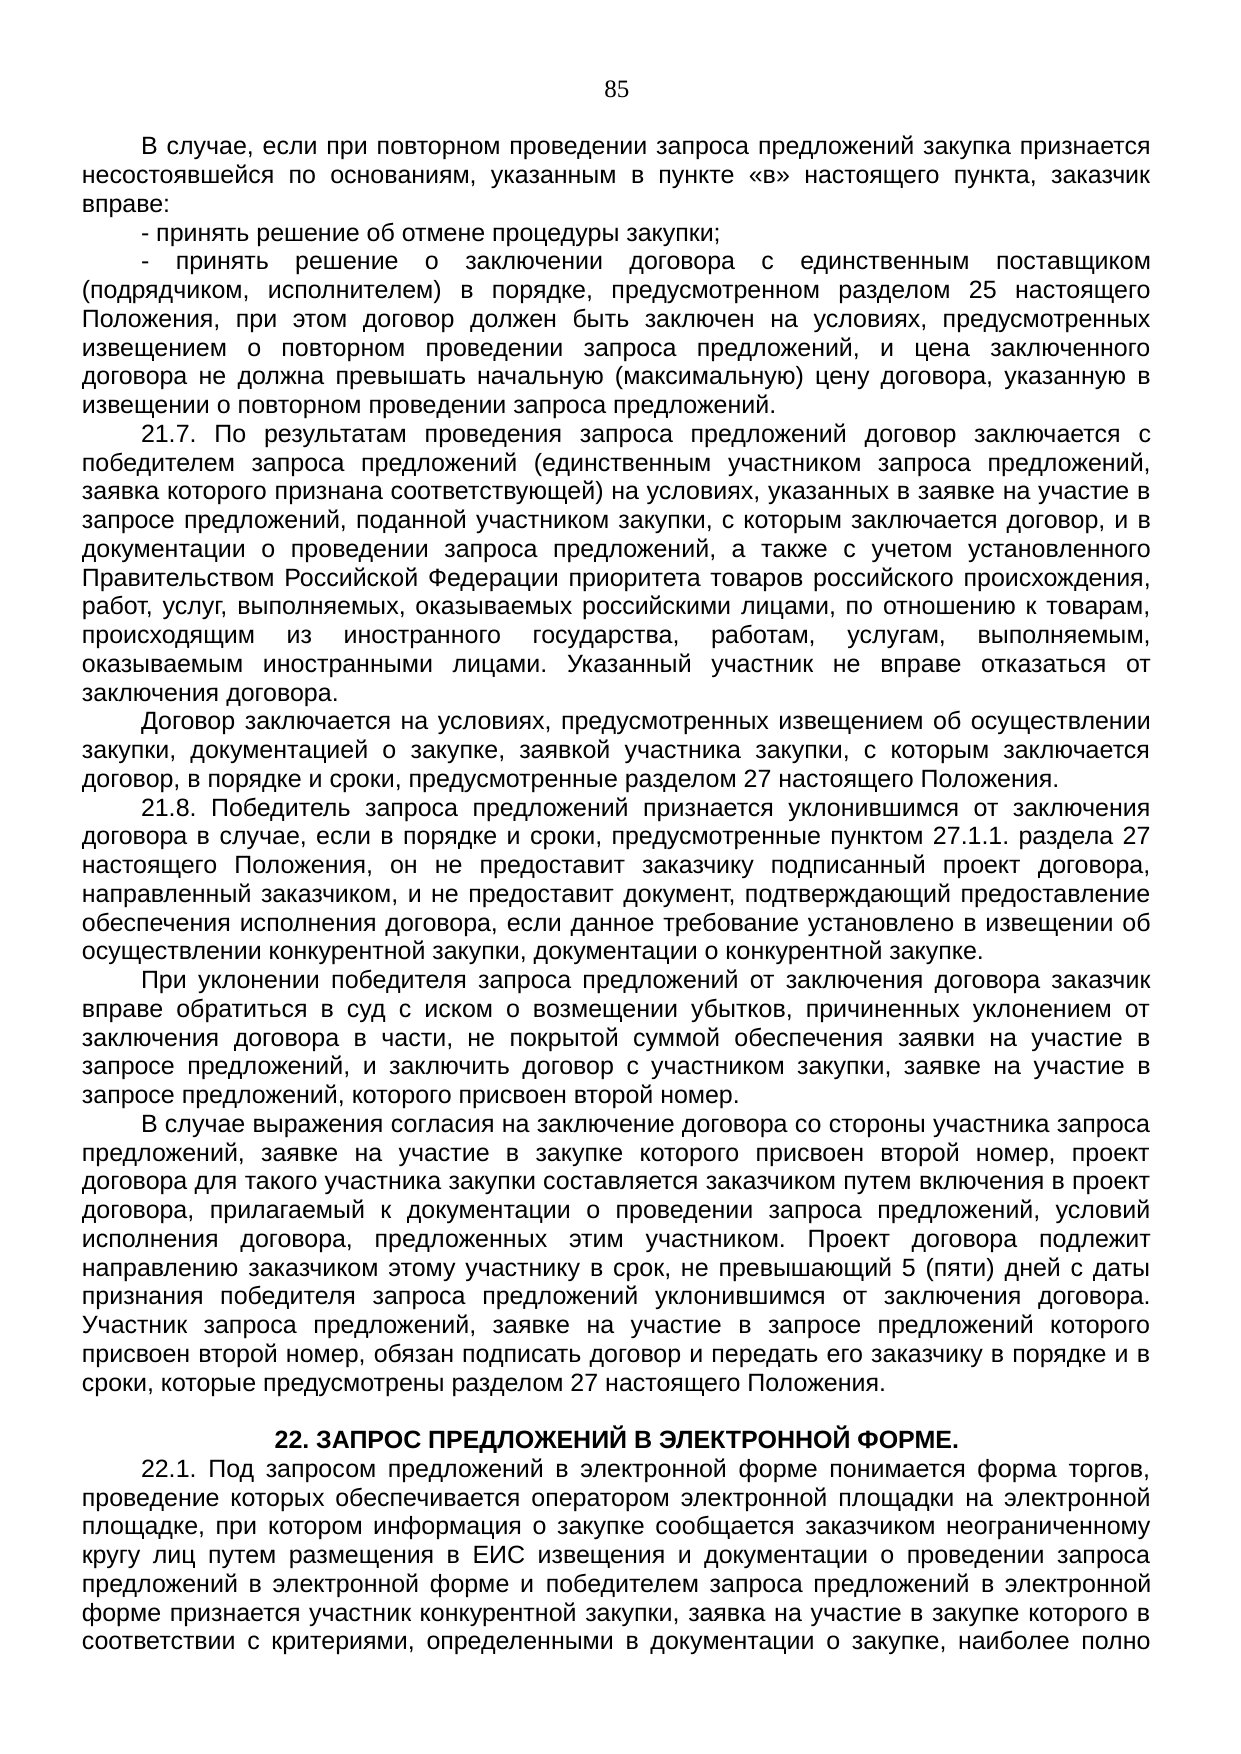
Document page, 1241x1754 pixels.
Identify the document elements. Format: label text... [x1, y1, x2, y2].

text - принять решение о заключении договора с единственным поставщиком (подрядчиком, исполнителем) в порядке, предусмотренном разделом 25 настоящего Положения, при этом договор должен быть заключен на условиях, предусмотренных извещением о повторном проведении запроса предложений, и цена заключенного договора не должна превышать начальную (максимальную) цену договора, указанную в извещении о повторном проведении запроса предложений. [82, 246, 1152, 419]
text 21.8. Победитель запроса предложений признается уклонившимся от заключения договора в случае, если в порядке и сроки, предусмотренные пунктом 27.1.1. раздела 27 настоящего Положения, он не предоставит заказчику подписанный проект договора, направленный заказчиком, и не предоставит документ, подтверждающий предоставление обеспечения исполнения договора, если данное требование установлено в извещении об осуществлении конкурентной закупки, документации о конкурентной закупке. [82, 792, 1152, 965]
text В случае выражения согласия на заключение договора со стороны участника запроса предложений, заявке на участие в закупке которого присвоен второй номер, проект договора для такого участника закупки составляется заказчиком путем включения в проект договора, прилагаемый к документации о проведении запроса предложений, условий исполнения договора, предложенных этим участником. Проект договора подлежит направлению заказчиком этому участнику в срок, не превышающий 5 (пяти) дней с даты признания победителя запроса предложений уклонившимся от заключения договора. Участник запроса предложений, заявке на участие в запросе предложений которого присвоен второй номер, обязан подписать договор и передать его заказчику в порядке и в сроки, которые предусмотрены разделом 27 настоящего Положения. [82, 1109, 1152, 1396]
text - принять решение об отмене процедуры закупки; [82, 217, 1152, 246]
text В случае, если при повторном проведении запроса предложений закупка признается несостоявшейся по основаниям, указанным в пункте «в» настоящего пункта, заказчик вправе: [82, 131, 1152, 217]
text Договор заключается на условиях, предусмотренных извещением об осуществлении закупки, документацией о закупке, заявкой участника закупки, с которым заключается договор, в порядке и сроки, предусмотренные разделом 27 настоящего Положения. [82, 706, 1152, 792]
text 22.1. Под запросом предложений в электронной форме понимается форма торгов, проведение которых обеспечивается оператором электронной площадки на электронной площадке, при котором информация о закупке сообщается заказчиком неограниченному кругу лиц путем размещения в ЕИС извещения и документации о проведении запроса предложений в электронной форме и победителем запроса предложений в электронной форме признается участник конкурентной закупки, заявка на участие в закупке которого в соответствии с критериями, определенными в документации о закупке, наиболее полно [82, 1454, 1152, 1655]
text При уклонении победителя запроса предложений от заключения договора заказчик вправе обратиться в суд с иском о возмещении убытков, причиненных уклонением от заключения договора в части, не покрытой суммой обеспечения заявки на участие в запросе предложений, и заключить договор с участником закупки, заявке на участие в запросе предложений, которого присвоен второй номер. [82, 965, 1152, 1109]
text 22. ЗАПРОС ПРЕДЛОЖЕНИЙ В ЭЛЕКТРОННОЙ ФОРМЕ. [82, 1425, 1152, 1454]
text 21.7. По результатам проведения запроса предложений договор заключается с победителем запроса предложений (единственным участником запроса предложений, заявка которого признана соответствующей) на условиях, указанных в заявке на участие в запросе предложений, поданной участником закупки, с которым заключается договор, и в документации о проведении запроса предложений, а также с учетом установленного Правительством Российской Федерации приоритета товаров российского происхождения, работ, услуг, выполняемых, оказываемых российскими лицами, по отношению к товарам, происходящим из иностранного государства, работам, услугам, выполняемым, оказываемым иностранными лицами. Указанный участник не вправе отказаться от заключения договора. [82, 419, 1152, 706]
